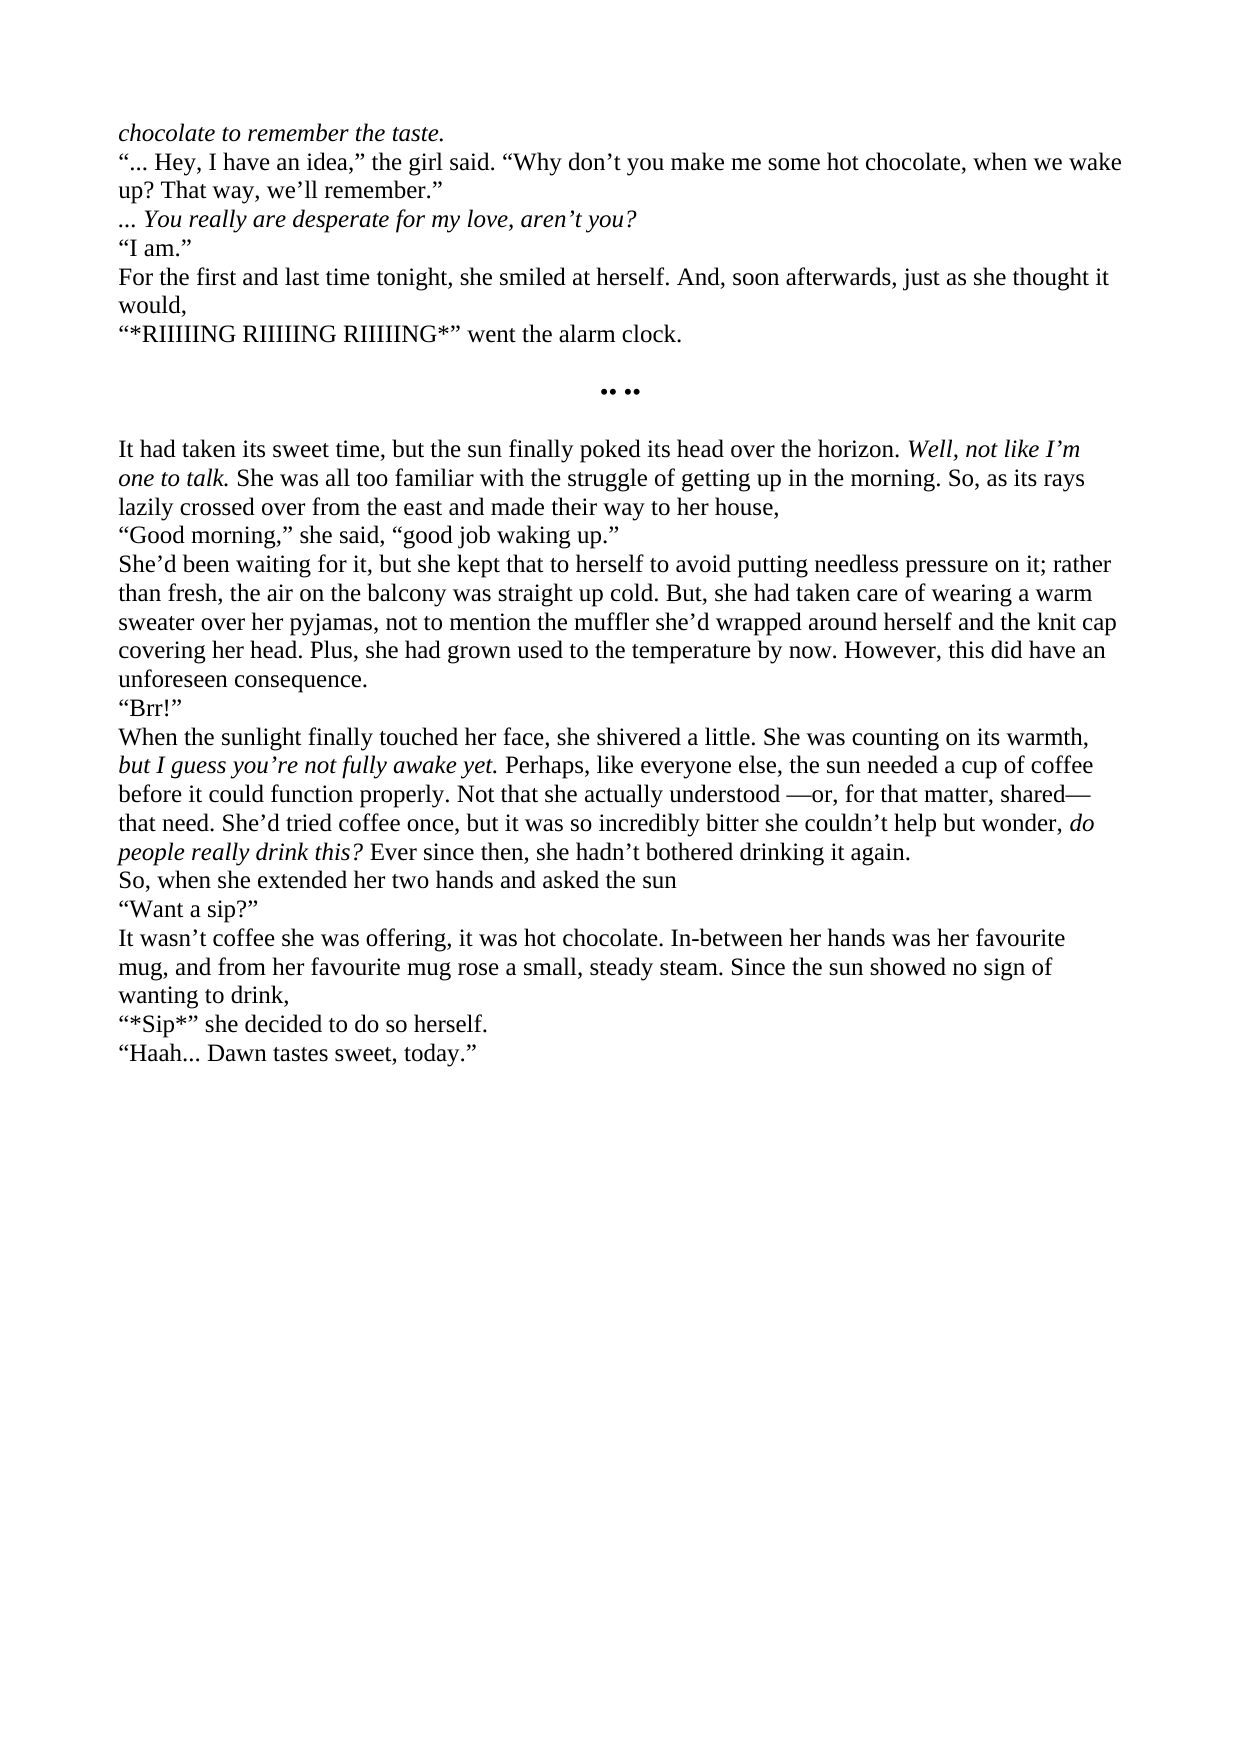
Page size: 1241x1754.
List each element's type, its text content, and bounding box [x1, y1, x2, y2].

text For the first and last time tonight, she smiled at herself. And, soon afterwards, just as she thought it would, [118, 262, 1122, 319]
text When the sunlight finally touched her face, she shivered a little. She was counting on its warmth, but I guess you’re not fully awake yet. Perhaps, like everyone else, the sun needed a cup of coffee before it could function properly. Not that she actually understood —or, for that matter, shared— that need. She’d tried coffee once, but it was so incredibly bitter she couldn’t help but wonder, do people really drink this? Ever since then, she hadn’t bothered drinking it again. [118, 722, 1122, 866]
text “*Sip*” she decided to do so herself. [118, 1009, 1122, 1038]
text “Want a sip?” [118, 894, 1122, 923]
text She’d been waiting for it, but she kept that to herself to avoid putting needless pressure on it; rather than fresh, the air on the balcony was straight up cold. But, she had taken care of wearing a warm sweater over her pyjamas, not to mention the muffler she’d wrapped around herself and the knit cap covering her head. Plus, she had grown used to the temperature by now. However, this did have an unforeseen consequence. [118, 549, 1122, 693]
text “Haah... Dawn tastes sweet, today.” [118, 1038, 1122, 1067]
text It had taken its sweet time, but the sun finally poked its head over the horizon. Well, not like I’m one to talk. She was all too familiar with the struggle of getting up in the morning. So, as its rays lazily crossed over from the east and made their way to her house, [118, 434, 1122, 521]
text “Brr!” [118, 693, 1122, 722]
text It wasn’t coffee she was offering, it was hot chocolate. In-between her hands was her favourite mug, and from her favourite mug rose a small, steady steam. Since the sun showed no sign of wanting to drink, [118, 923, 1122, 1009]
text “... Hey, I have an idea,” the girl said. “Why don’t you make me some hot chocolate, when we wake up? That way, we’ll remember.” [118, 147, 1122, 204]
text “Good morning,” she said, “good job waking up.” [118, 521, 1122, 549]
text So, when she extended her two hands and asked the sun [118, 866, 1122, 894]
text “I am.” [118, 233, 1122, 262]
text “*RIIIIING RIIIIING RIIIIING*” went the alarm clock. [118, 319, 1122, 348]
text ... You really are desperate for my love, aren’t you? [118, 204, 1122, 233]
text •• •• [118, 377, 1122, 406]
text chocolate to remember the taste. [118, 118, 1122, 147]
